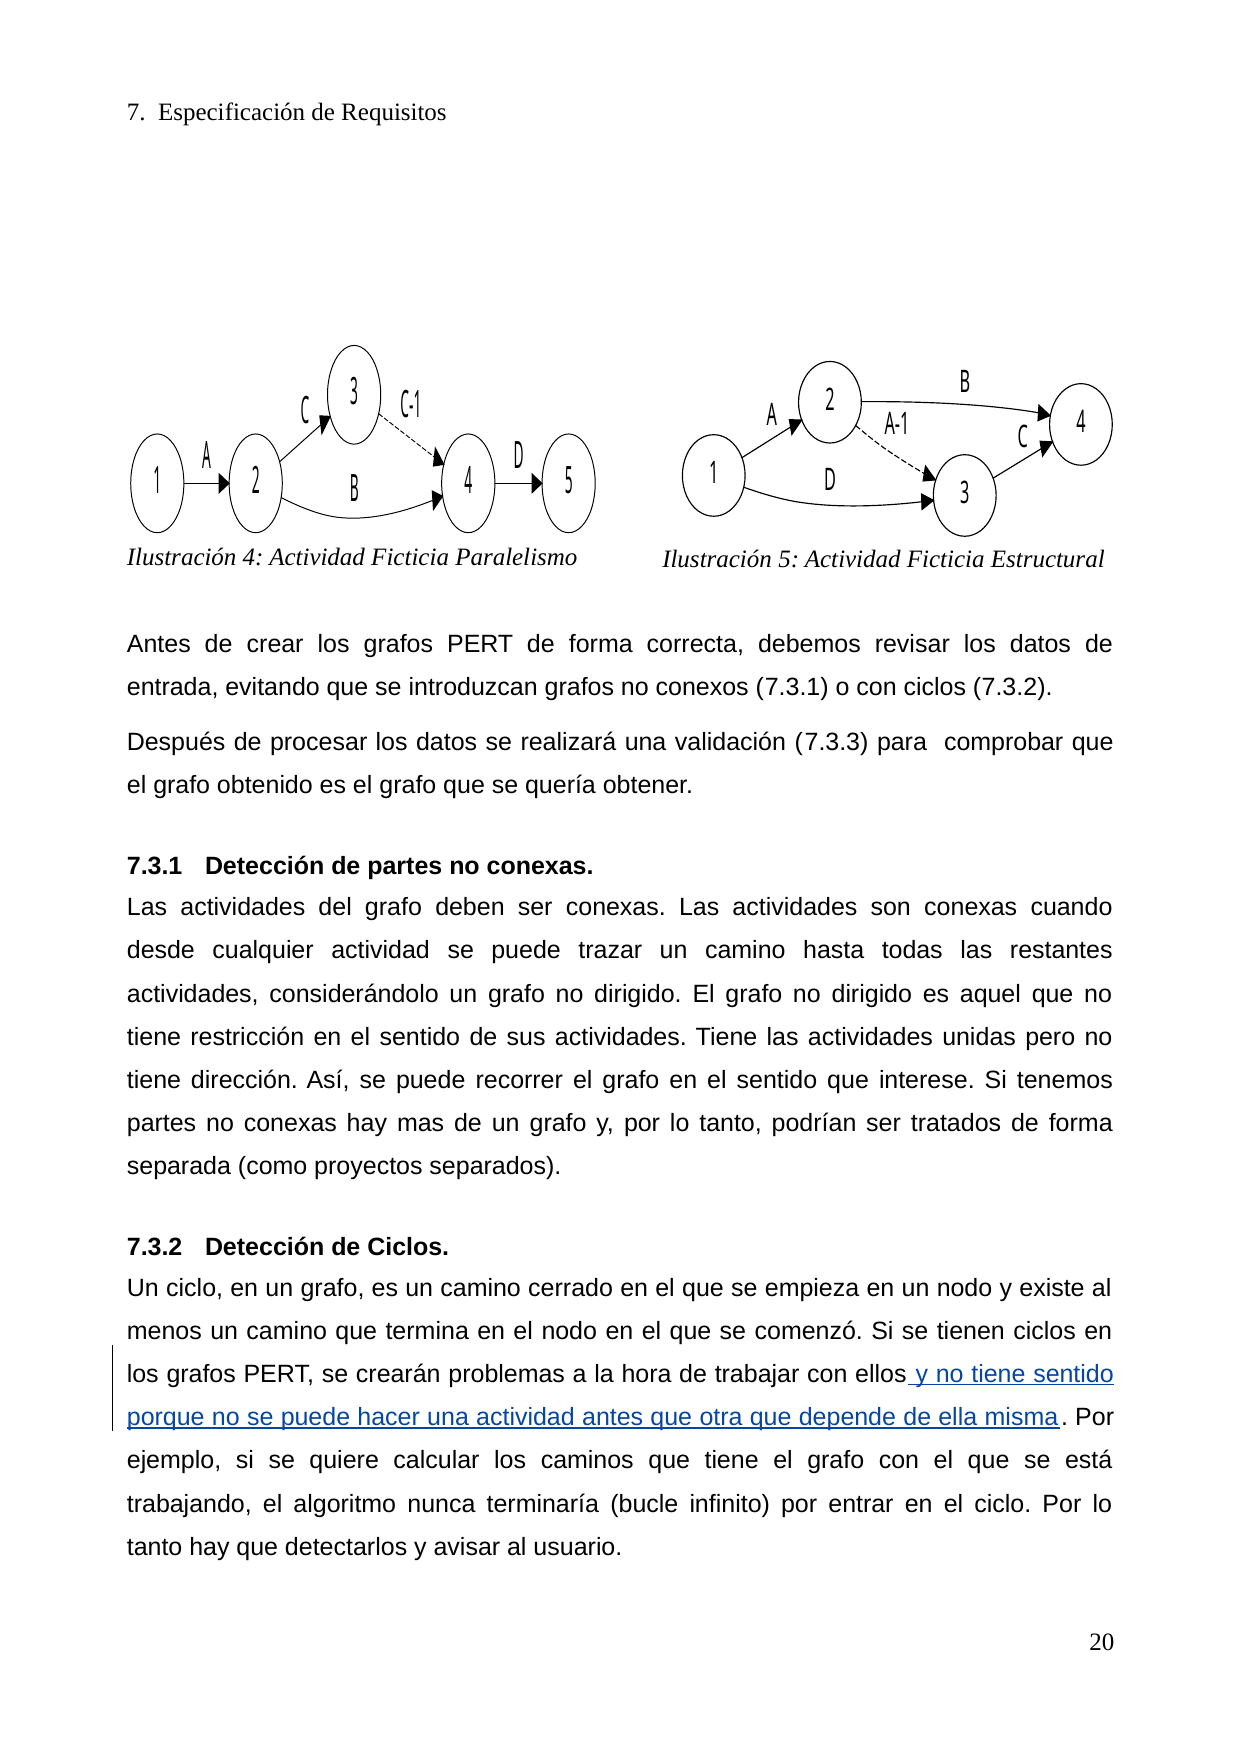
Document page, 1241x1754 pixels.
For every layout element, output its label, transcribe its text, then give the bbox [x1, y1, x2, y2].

text Un ciclo, en un grafo, es un camino cerrado en el que se empieza en un nodo y existe al menos un camino que termina en el nodo en el que se comenzó. Si se tienen ciclos en los grafos PERT, se crearán problemas a la hora de trabajar con ellos y no tiene sentido porque no se puede hacer una actividad antes que otra que depende de ella misma. Por ejemplo, si se quiere calcular los caminos que tiene el grafo con el que se está trabajando, el algoritmo nunca terminaría (bucle infinito) por entrar en el ciclo. Por lo tanto hay que detectarlos y avisar al usuario. [127, 1273, 1114, 1561]
text Las actividades del grafo deben ser conexas. Las actividades son conexas cuando desde cualquier actividad se puede trazar un camino hasta todas las restantes actividades, considerándolo un grafo no dirigido. El grafo no dirigido es aquel que no tiene restricción en el sentido de sus actividades. Tiene las actividades unidas pero no tiene dirección. Así, se puede recorrer el grafo en el sentido que interese. Si tenemos partes no conexas hay mas de un grafo y, por lo tanto, podrían ser tratados de forma separada (como proyectos separados). [127, 892, 1114, 1180]
subtitle Detección de partes no conexas. [127, 851, 1114, 880]
text Ilustración 4: Actividad Ficticia Paralelismo [127, 543, 599, 571]
subtitle Detección de Ciclos. [127, 1232, 1114, 1261]
text Después de procesar los datos se realizará una validación (7.3.3) para comprobar que el grafo obtenido es el grafo que se quería obtener. [127, 727, 1114, 799]
text Antes de crear los grafos PERT de forma correcta, debemos revisar los datos de entrada, evitando que se introduzcan grafos no conexos (7.3.1) o con ciclos (7.3.2). [127, 629, 1114, 701]
text Ilustración 5: Actividad Ficticia Estructural [662, 353, 1134, 573]
